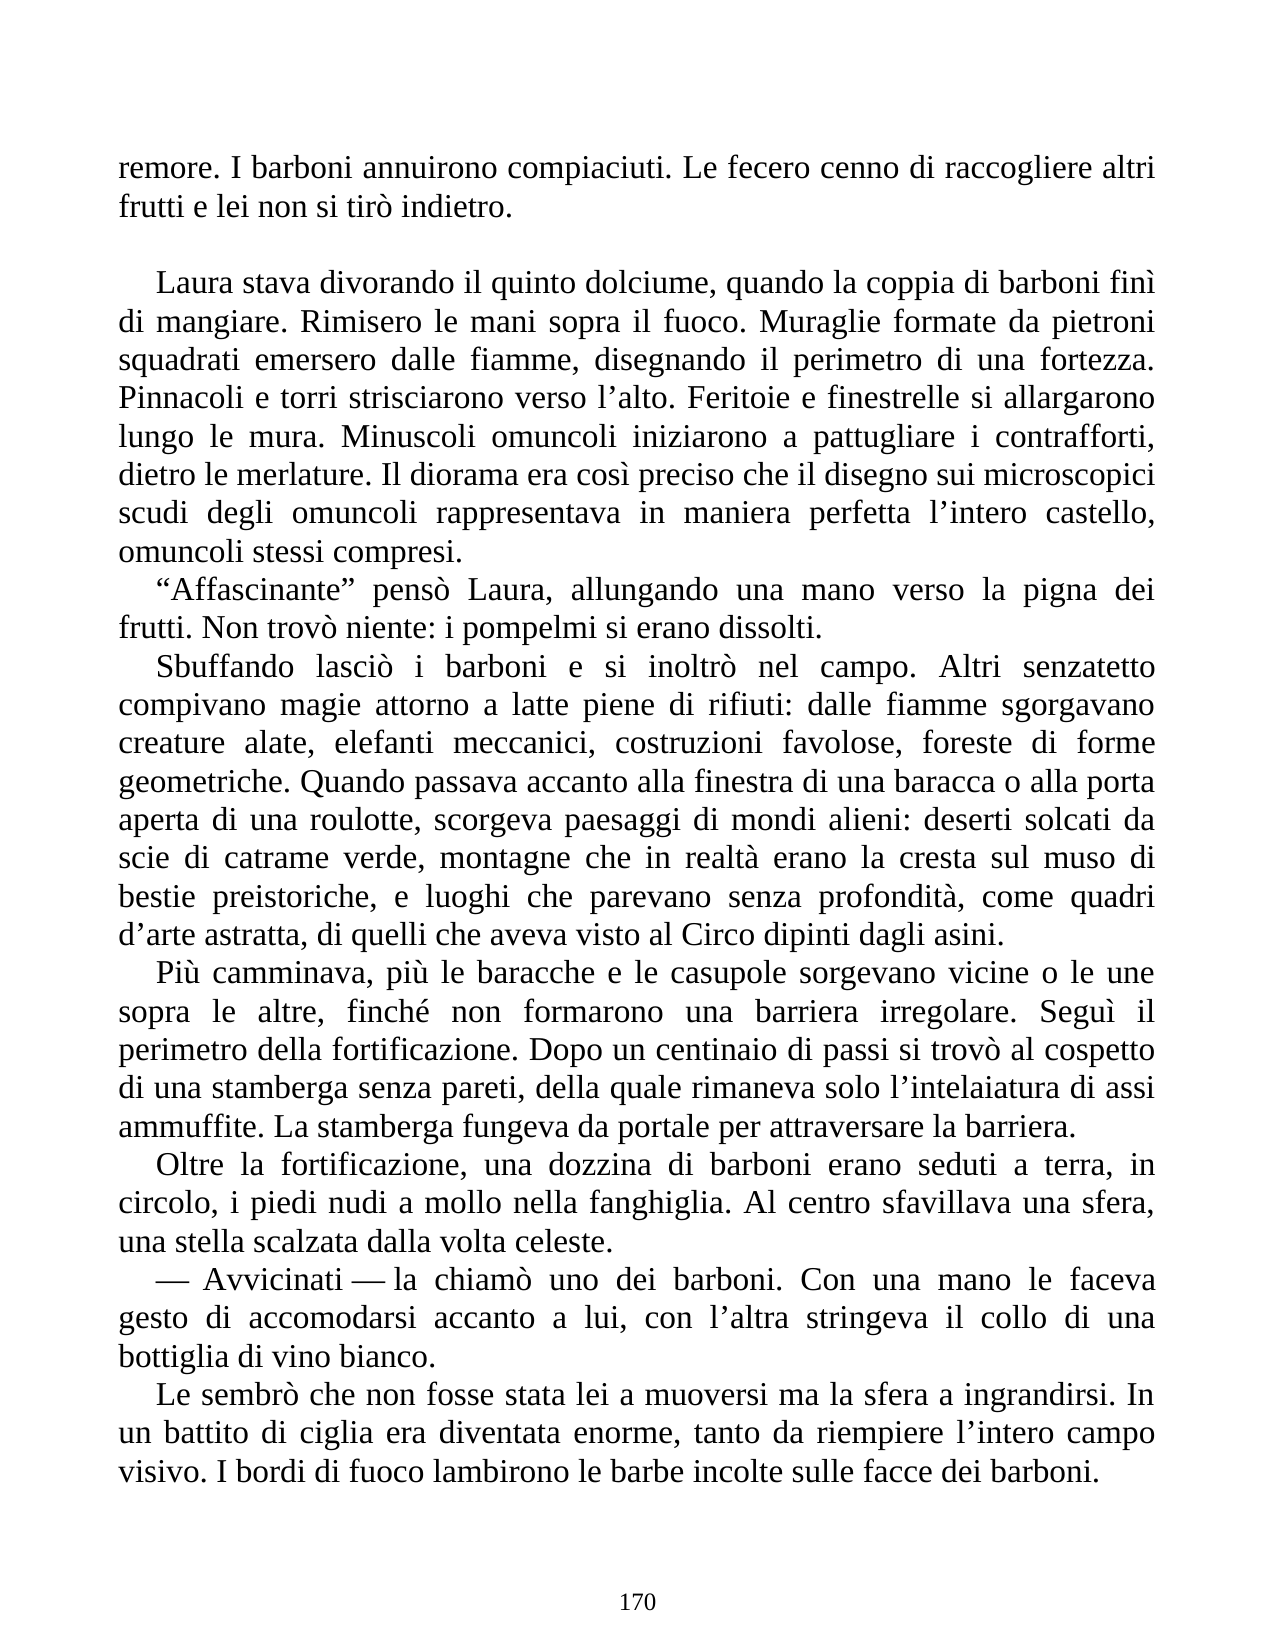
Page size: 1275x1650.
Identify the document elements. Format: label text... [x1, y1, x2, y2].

text Più camminava, più le baracche e le casupole sorgevano vicine o le une sopra le altre, finché non formarono una barriera irregolare. Seguì il perimetro della fortificazione. Dopo un centinaio di passi si trovò al cospetto di una stamberga senza pareti, della quale rimaneva solo l’intelaiatura di assi ammuffite. La stamberga fungeva da portale per attraversare la barriera. [118, 953, 1157, 1144]
text — Avvicinati — la chiamò uno dei barboni. Con una mano le faceva gesto di accomodarsi accanto a lui, con l’altra stringeva il collo di una bottiglia di vino bianco. [118, 1259, 1157, 1374]
text Oltre la fortificazione, una dozzina di barboni erano seduti a terra, in circolo, i piedi nudi a mollo nella fanghiglia. Al centro sfavillava una sfera, una stella scalzata dalla volta celeste. [118, 1144, 1157, 1259]
text Laura stava divorando il quinto dolciume, quando la coppia di barboni finì di mangiare. Rimisero le mani sopra il fuoco. Muraglie formate da pietroni squadrati emersero dalle fiamme, disegnando il perimetro di una fortezza. Pinnacoli e torri strisciarono verso l’alto. Feritoie e finestrelle si allargarono lungo le mura. Minuscoli omuncoli iniziarono a pattugliare i contrafforti, dietro le merlature. Il diorama era così preciso che il disegno sui microscopici scudi degli omuncoli rappresentava in maniera perfetta l’intero castello, omuncoli stessi compresi. [118, 263, 1157, 569]
text Le sembrò che non fosse stata lei a muoversi ma la sfera a ingrandirsi. In un battito di ciglia era diventata enorme, tanto da riempiere l’intero campo visivo. I bordi di fuoco lambirono le barbe incolte sulle facce dei barboni. [118, 1374, 1157, 1489]
text Sbuffando lasciò i barboni e si inoltrò nel campo. Altri senzatetto compivano magie attorno a latte piene di rifiuti: dalle fiamme sgorgavano creature alate, elefanti meccanici, costruzioni favolose, foreste di forme geometriche. Quando passava accanto alla finestra di una baracca o alla porta aperta di una roulotte, scorgeva paesaggi di mondi alieni: deserti solcati da scie di catrame verde, montagne che in realtà erano la cresta sul muso di bestie preistoriche, e luoghi che parevano senza profondità, come quadri d’arte astratta, di quelli che aveva visto al Circo dipinti dagli asini. [118, 646, 1157, 953]
text remore. I barboni annuirono compiaciuti. Le fecero cenno di raccogliere altri frutti e lei non si tirò indietro. [118, 148, 1157, 224]
text “Affascinante” pensò Laura, allungando una mano verso la pigna dei frutti. Non trovò niente: i pompelmi si erano dissolti. [118, 569, 1157, 646]
